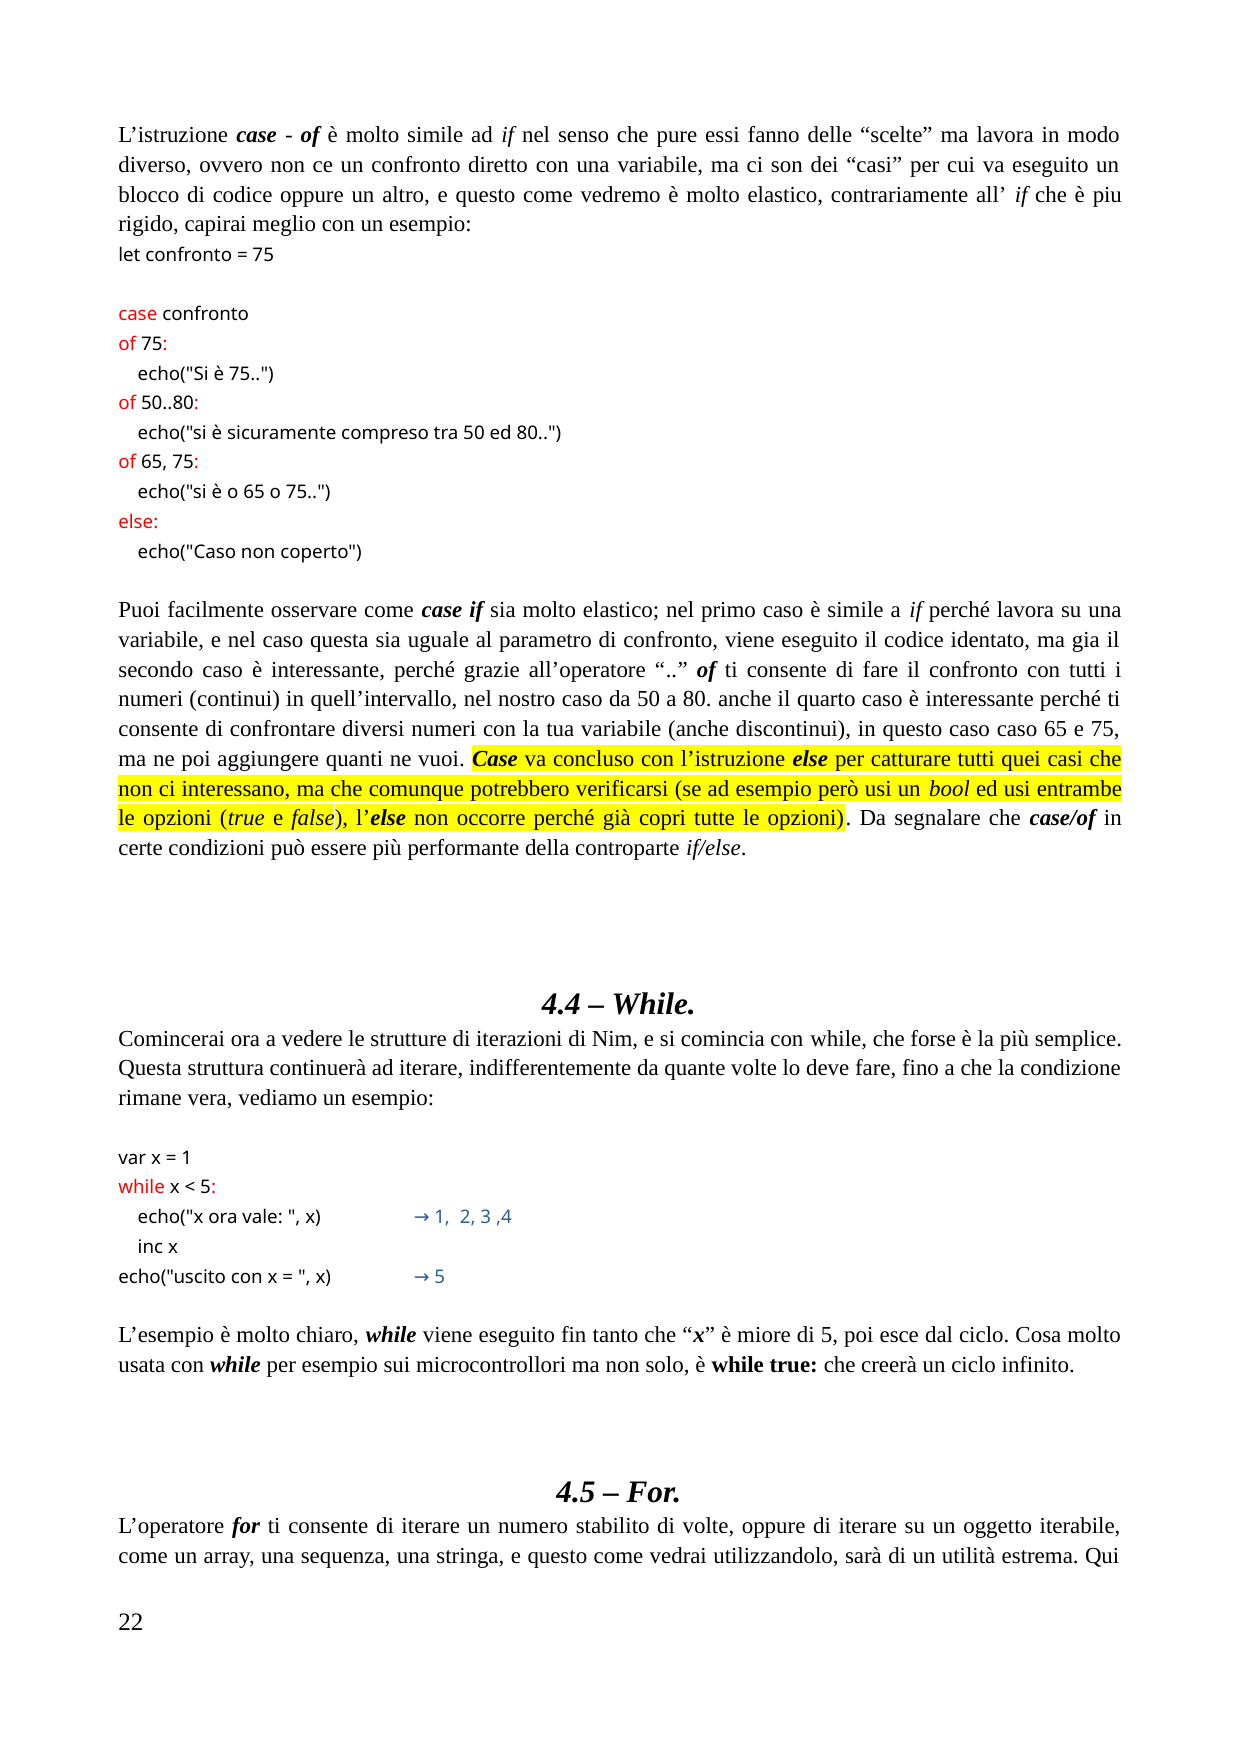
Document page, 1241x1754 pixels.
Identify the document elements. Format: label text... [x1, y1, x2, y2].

text of 50..80: [118, 385, 1122, 415]
text while x < 5: [118, 1170, 1122, 1199]
text case confronto [118, 296, 1122, 326]
text of 65, 75: [118, 445, 1122, 474]
text echo("Caso non coperto") [118, 534, 1122, 563]
text var x = 1 [118, 1140, 1122, 1170]
text echo("si è sicuramente compreso tra 50 ed 80..") [118, 415, 1122, 445]
text L’operatore for ti consente di iterare un numero stabilito di volte, oppure di iterare su un oggetto iterabile, come un array, una sequenza, una stringa, e questo come vedrai utilizzandolo, sarà di un utilità estrema. Qui [118, 1509, 1122, 1568]
text let confronto = 75 [118, 237, 1122, 267]
text echo("x ora vale: ", x) → 1, 2, 3 ,4 [118, 1199, 1122, 1229]
text inc x [118, 1229, 1122, 1259]
text else: [118, 504, 1122, 534]
text 4.5 – For. [118, 1473, 1122, 1509]
text L’istruzione case - of è molto simile ad if nel senso che pure essi fanno delle “scelte” ma lavora in modo diverso, ovvero non ce un confronto diretto con una variabile, ma ci son dei “casi” per cui va eseguito un blocco di codice oppure un altro, e questo come vedremo è molto elastico, contrariamente all’ if che è piu rigido, capirai meglio con un esempio: [118, 118, 1122, 237]
text Puoi facilmente osservare come case if sia molto elastico; nel primo caso è simile a if perché lavora su una variabile, e nel caso questa sia uguale al parametro di confronto, viene eseguito il codice identato, ma gia il secondo caso è interessante, perché grazie all’operatore “..” of ti consente di fare il confronto con tutti i numeri (continui) in quell’intervallo, nel nostro caso da 50 a 80. anche il quarto caso è interessante perché ti consente di confrontare diversi numeri con la tua variabile (anche discontinui), in questo caso caso 65 e 75, ma ne poi aggiungere quanti ne vuoi. Case va concluso con l’istruzione else per catturare tutti quei casi che non ci interessano, ma che comunque potrebbero verificarsi (se ad esempio però usi un bool ed usi entrambe le opzioni (true e false), l’else non occorre perché già copri tutte le opzioni). Da segnalare che case/of in certe condizioni può essere più performante della controparte if/else. [118, 593, 1122, 860]
text Comincerai ora a vedere le strutture di iterazioni di Nim, e si comincia con while, che forse è la più semplice. Questa struttura continuerà ad iterare, indifferentemente da quante volte lo deve fare, fino a che la condizione rimane vera, vediamo un esempio: [118, 1021, 1122, 1110]
text L’esempio è molto chiaro, while viene eseguito fin tanto che “x” è miore di 5, poi esce dal ciclo. Cosa molto usata con while per esempio sui microcontrollori ma non solo, è while true: che creerà un ciclo infinito. [118, 1318, 1122, 1377]
text echo("uscito con x = ", x) → 5 [118, 1259, 1122, 1288]
text of 75: [118, 326, 1122, 356]
text echo("Si è 75..") [118, 356, 1122, 385]
text 4.4 – While. [118, 985, 1122, 1021]
text echo("si è o 65 o 75..") [118, 474, 1122, 504]
